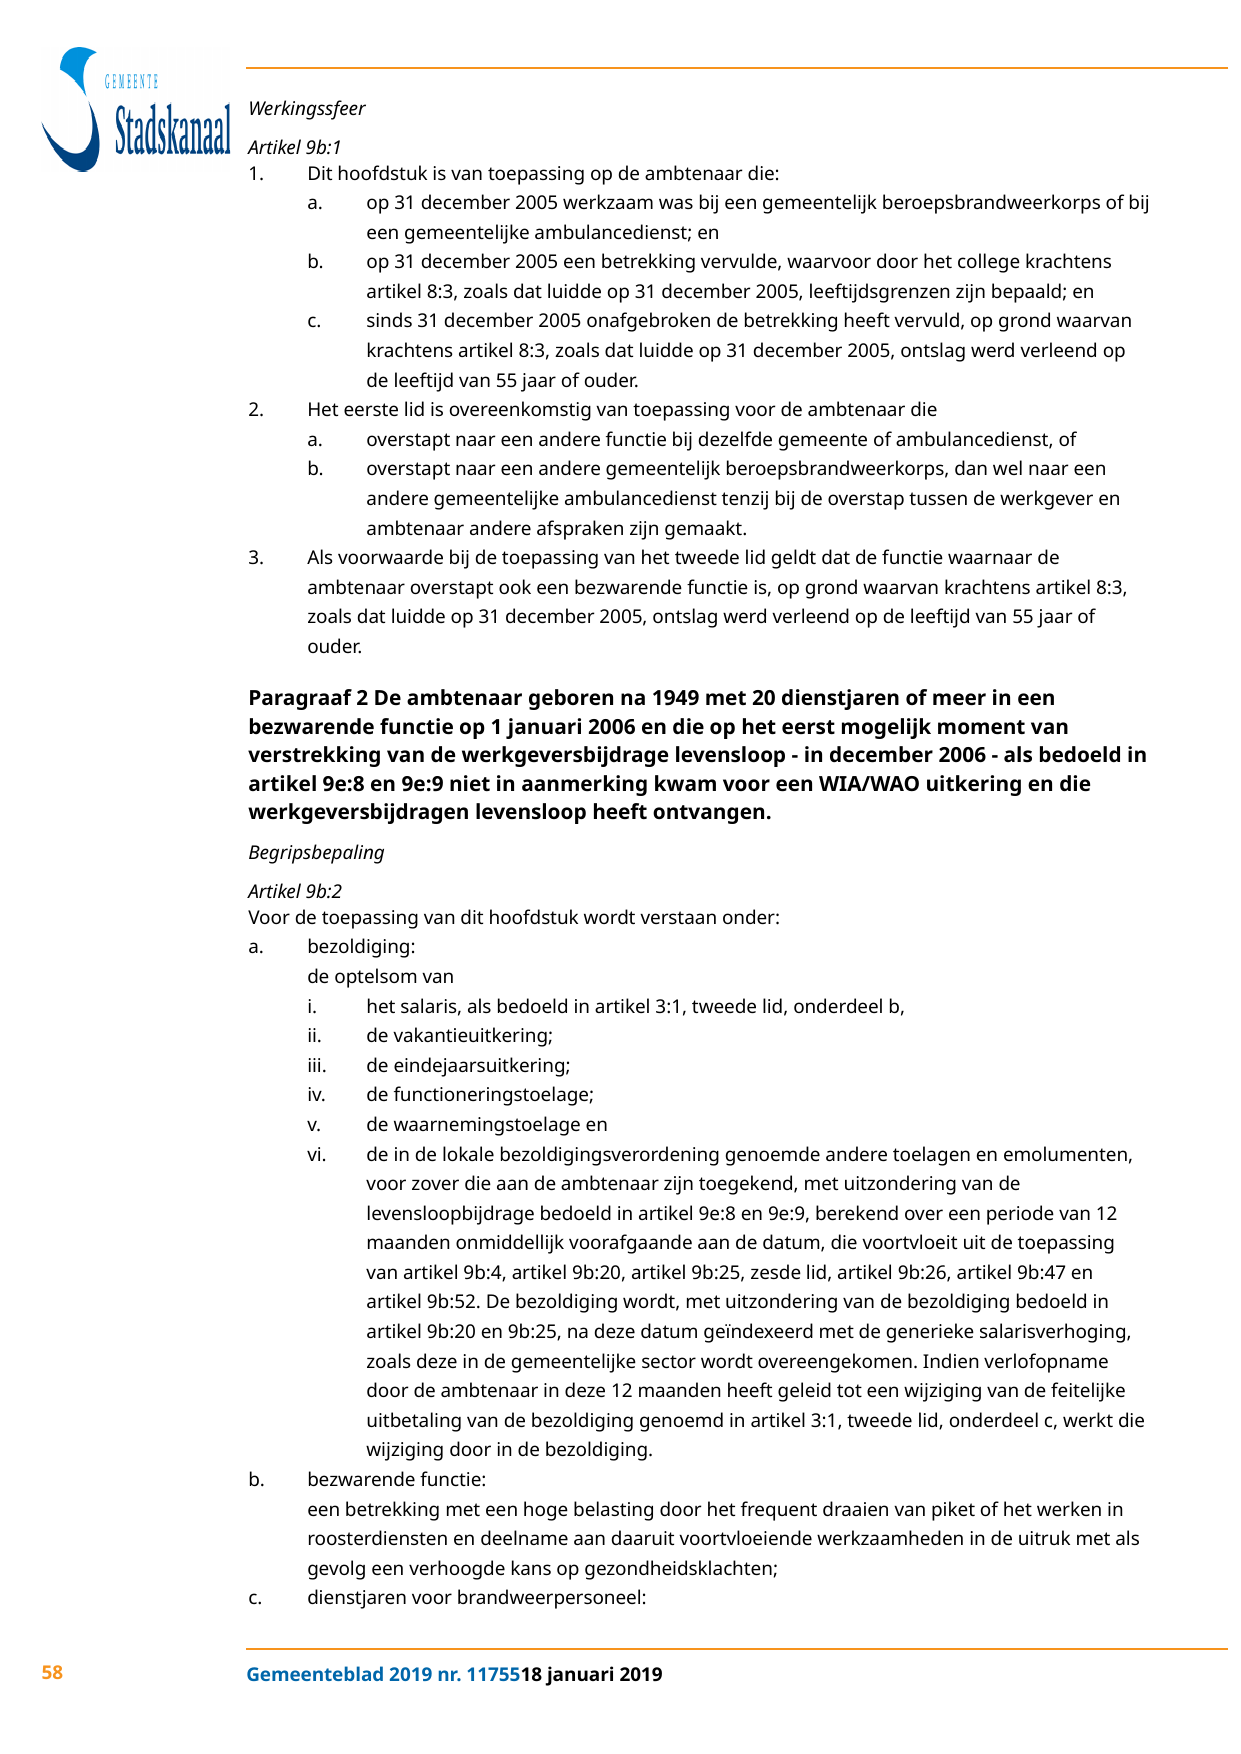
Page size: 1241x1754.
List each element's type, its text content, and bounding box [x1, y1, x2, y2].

list overstapt naar een andere gemeentelijk beroepsbrandweerkorps, dan wel naar een andere gemeentelijke ambulancedienst tenzij bij de overstap tussen de werkgever en ambtenaar andere afspraken zijn gemaakt. [307, 456, 1152, 541]
list Dit hoofdstuk is van toepassing op de ambtenaar die: [248, 160, 1152, 186]
list de vakantieuitkering; [307, 1022, 1152, 1048]
list op 31 december 2005 werkzaam was bij een gemeentelijk beroepsbrandweerkorps of bij een gemeentelijke ambulancedienst; en [307, 189, 1152, 245]
text Werkingssfeer [248, 95, 1152, 121]
list de optelsom van [248, 963, 1152, 989]
list de eindejaarsuitkering; [307, 1052, 1152, 1078]
text Paragraaf 2 De ambtenaar geboren na 1949 met 20 dienstjaren of meer in een bezwarende functie op 1 januari 2006 en die op het eerst mogelijk moment van verstrekking van de werkgeversbijdrage levensloop - in december 2006 - als bedoeld in artikel 9e:8 en 9e:9 niet in aanmerking kwam voor een WIA/WAO uitkering en die werkgeversbijdragen levensloop heeft ontvangen. [248, 683, 1152, 826]
list dienstjaren voor brandweerpersoneel: [248, 1584, 1152, 1610]
picture [41, 47, 231, 172]
text Artikel 9b:2 [248, 878, 1152, 904]
list de functioneringstoelage; [307, 1082, 1152, 1107]
list een betrekking met een hoge belasting door het frequent draaien van piket of het werken in roosterdiensten en deelname aan daaruit voortvloeiende werkzaamheden in de uitruk met als gevolg een verhoogde kans op gezondheidsklachten; [248, 1496, 1152, 1581]
list overstapt naar een andere functie bij dezelfde gemeente of ambulancedienst, of [307, 426, 1152, 452]
list de waarnemingstoelage en [307, 1111, 1152, 1137]
list sinds 31 december 2005 onafgebroken de betrekking heeft vervuld, op grond waarvan krachtens artikel 8:3, zoals dat luidde op 31 december 2005, ontslag werd verleend op de leeftijd van 55 jaar of ouder. [307, 308, 1152, 393]
list de in de lokale bezoldigingsverordening genoemde andere toelagen en emolumenten, voor zover die aan de ambtenaar zijn toegekend, met uitzondering van de levensloopbijdrage bedoeld in artikel 9e:8 en 9e:9, berekend over een periode van 12 maanden onmiddellijk voorafgaande aan de datum, die voortvloeit uit de toepassing van artikel 9b:4, artikel 9b:20, artikel 9b:25, zesde lid, artikel 9b:26, artikel 9b:47 en artikel 9b:52. De bezoldiging wordt, met uitzondering van de bezoldiging bedoeld in artikel 9b:20 en 9b:25, na deze datum geïndexeerd met de generieke salarisverhoging, zoals deze in de gemeentelijke sector wordt overeengekomen. Indien verlofopname door de ambtenaar in deze 12 maanden heeft geleid tot een wijziging van de feitelijke uitbetaling van de bezoldiging genoemd in artikel 3:1, tweede lid, onderdeel c, werkt die wijziging door in de bezoldiging. [307, 1141, 1152, 1462]
list Als voorwaarde bij de toepassing van het tweede lid geldt dat de functie waarnaar de ambtenaar overstapt ook een bezwarende functie is, op grond waarvan krachtens artikel 8:3, zoals dat luidde op 31 december 2005, ontslag werd verleend op de leeftijd van 55 jaar of ouder. [248, 544, 1152, 659]
text Artikel 9b:1 [248, 134, 1152, 160]
text Voor de toepassing van dit hoofdstuk wordt verstaan onder: [248, 904, 1152, 930]
list het salaris, als bedoeld in artikel 3:1, tweede lid, onderdeel b, [307, 993, 1152, 1019]
list bezoldiging: [248, 934, 1152, 959]
list bezwarende functie: [248, 1466, 1152, 1492]
text Begripsbepaling [248, 839, 1152, 865]
list Het eerste lid is overeenkomstig van toepassing voor de ambtenaar die [248, 396, 1152, 422]
list op 31 december 2005 een betrekking vervulde, waarvoor door het college krachtens artikel 8:3, zoals dat luidde op 31 december 2005, leeftijdsgrenzen zijn bepaald; en [307, 248, 1152, 304]
